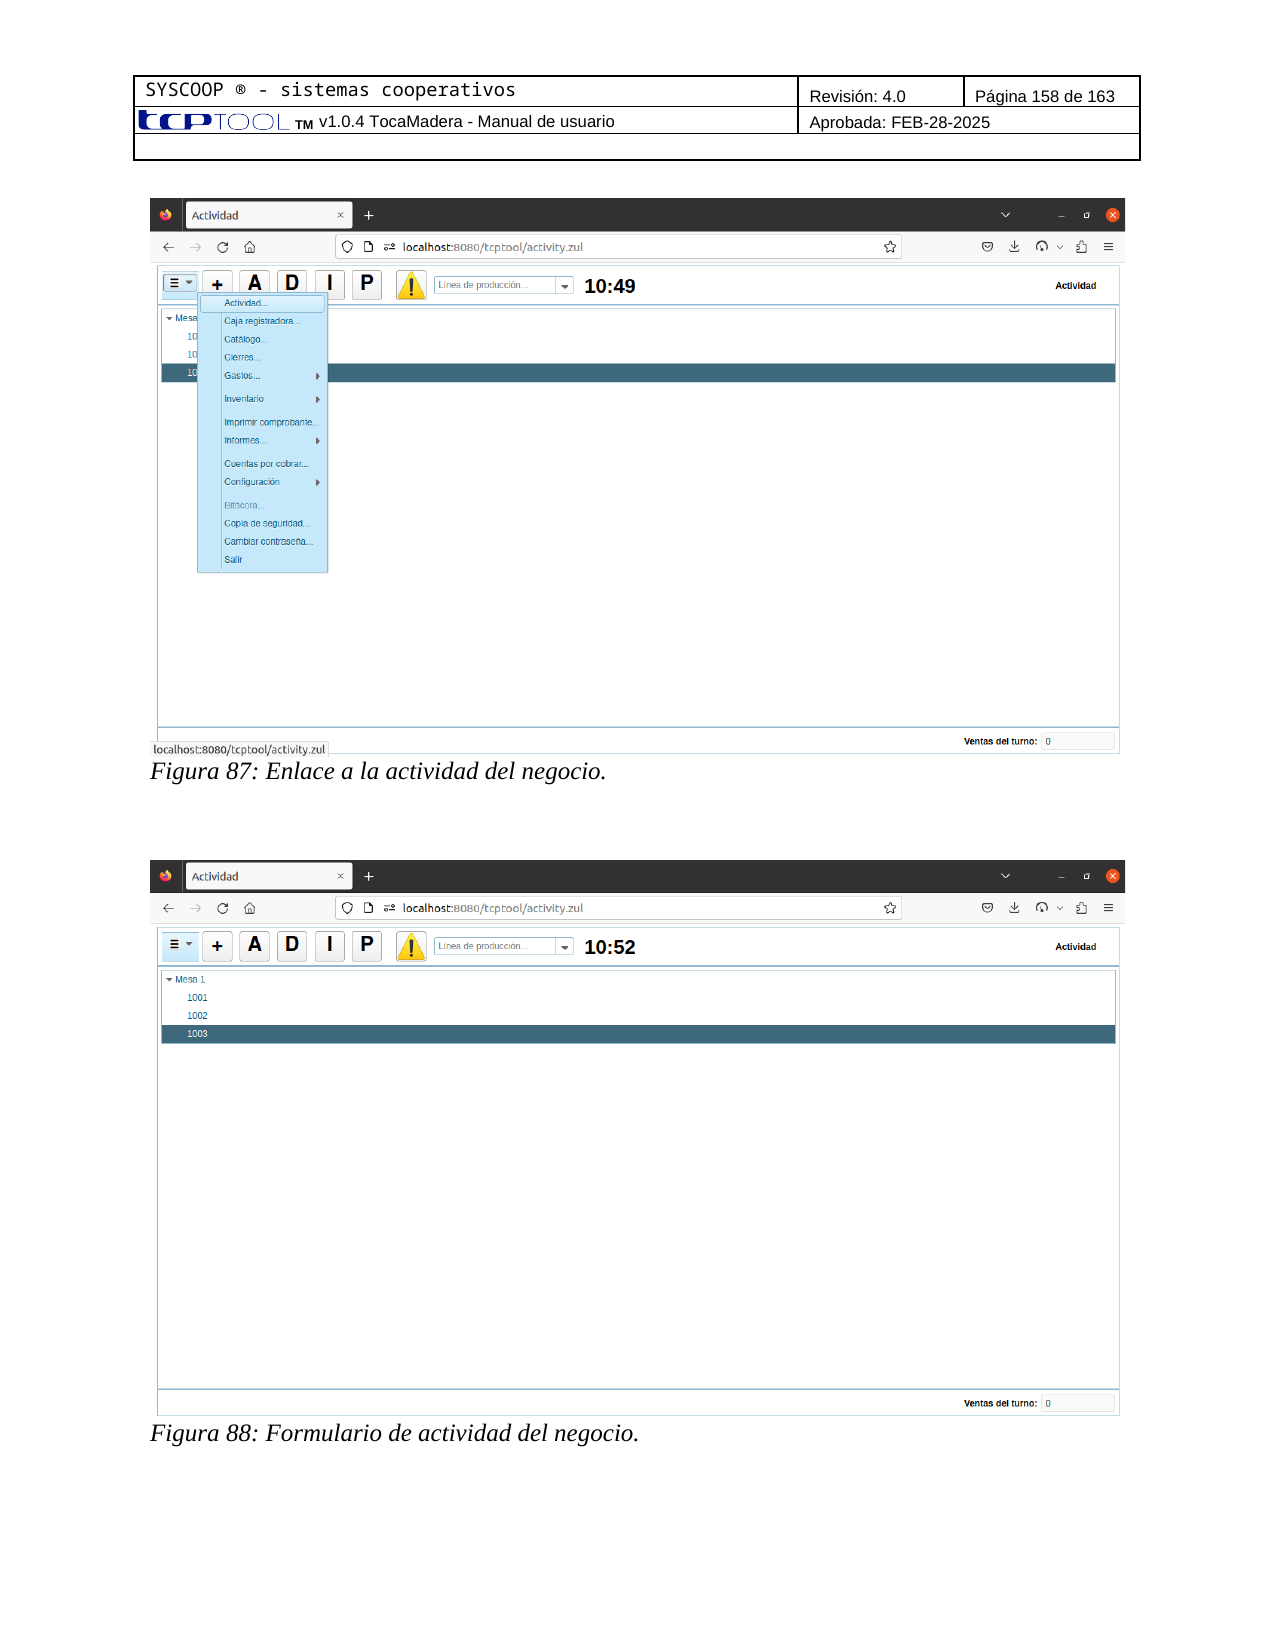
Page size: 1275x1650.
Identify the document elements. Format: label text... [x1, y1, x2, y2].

picture [150, 860, 1125, 1419]
picture [138, 110, 290, 130]
text Figura 88: Formulario de actividad del negocio. [150, 1419, 1125, 1447]
picture [150, 198, 1125, 757]
text Figura 87: Enlace a la actividad del negocio. [150, 757, 1125, 785]
